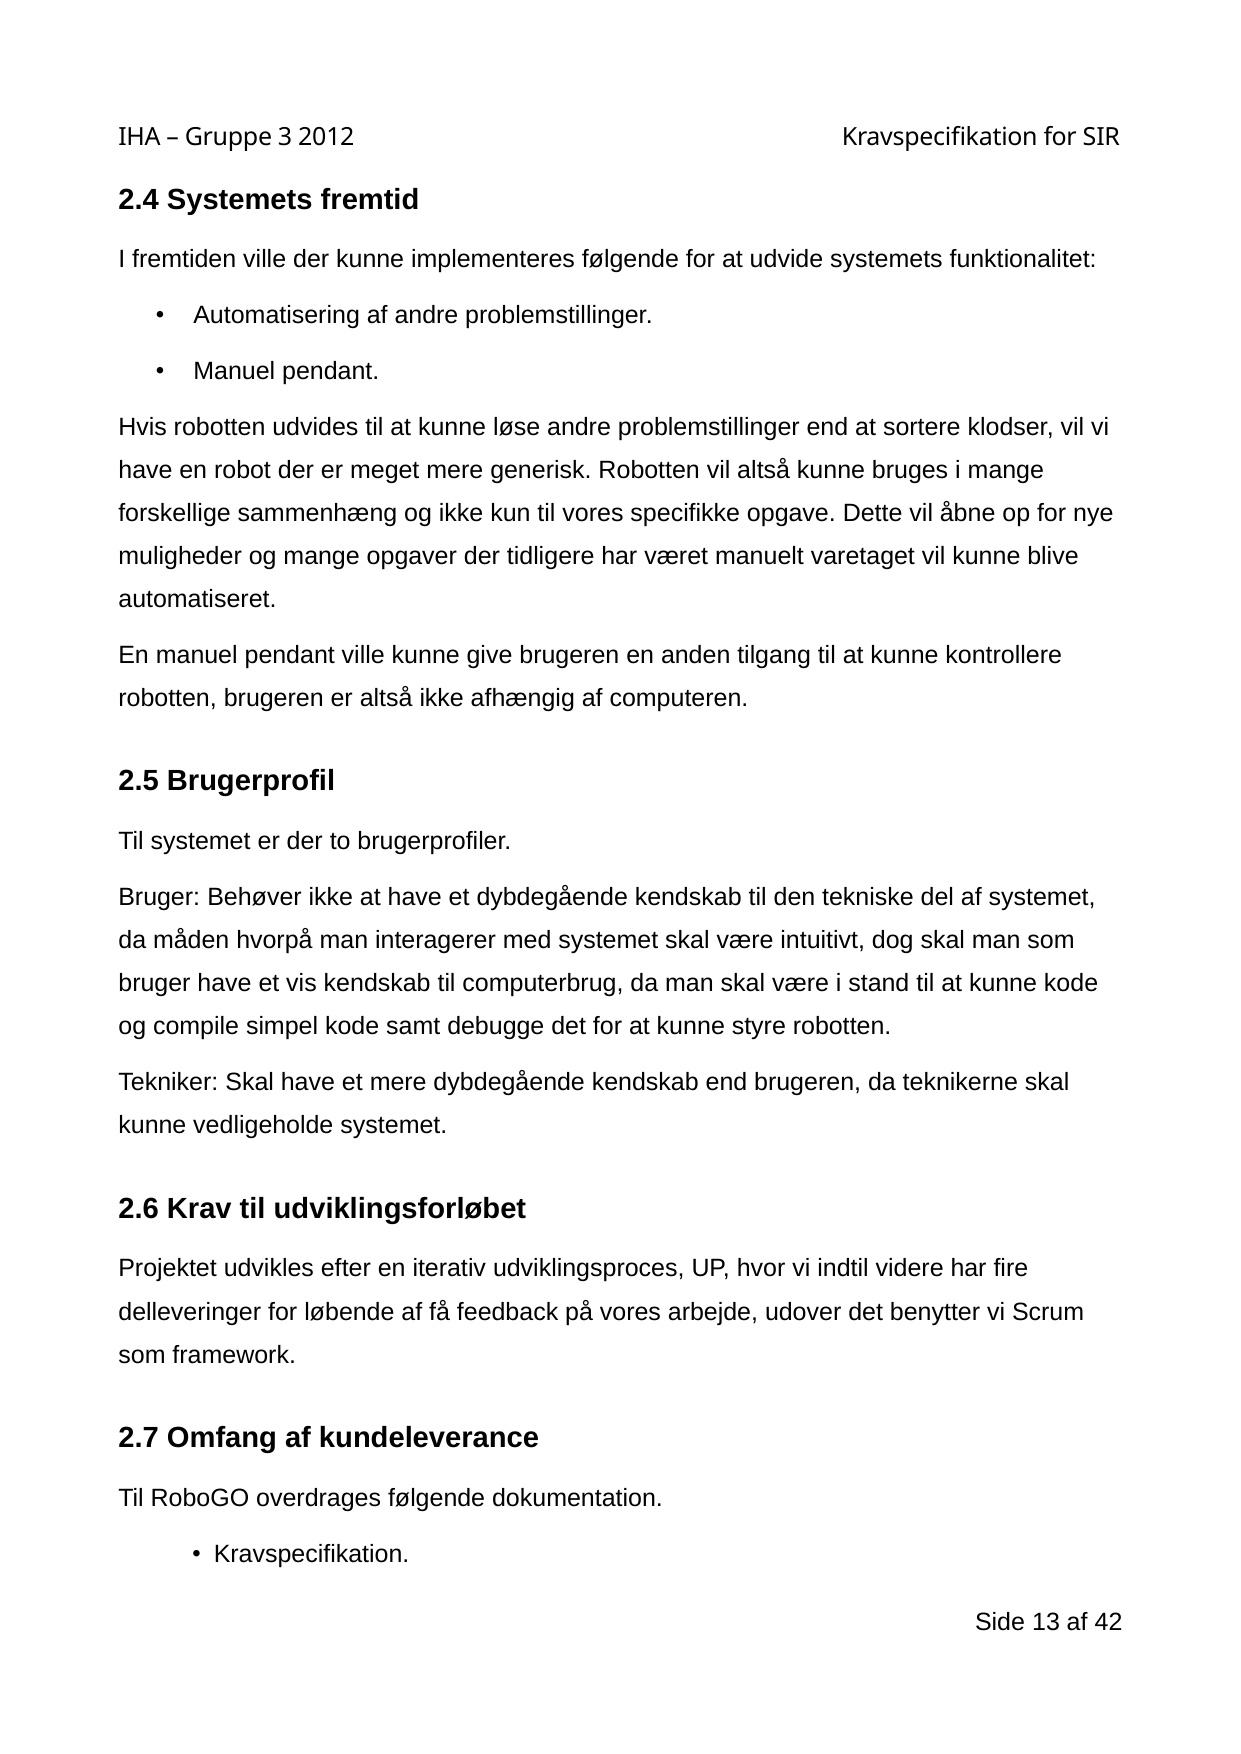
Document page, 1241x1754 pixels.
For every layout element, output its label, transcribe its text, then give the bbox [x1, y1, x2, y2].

text Til RoboGO overdrages følgende dokumentation. [118, 1483, 1122, 1512]
list Manuel pendant. [156, 356, 1122, 385]
list Automatisering af andre problemstillinger. [156, 300, 1122, 329]
subtitle 2.7 Omfang af kundeleverance [118, 1420, 1122, 1454]
text Projektet udvikles efter en iterativ udviklingsproces, UP, hvor vi indtil videre har fire delleveringer for løbende af få feedback på vores arbejde, udover det benytter vi Scrum som framework. [118, 1253, 1122, 1368]
text I fremtiden ville der kunne implementeres følgende for at udvide systemets funktionalitet: [118, 244, 1122, 273]
text Til systemet er der to brugerprofiler. [118, 826, 1122, 855]
text • Kravspecifikation. [118, 1539, 1122, 1568]
text Bruger: Behøver ikke at have et dybdegående kendskab til den tekniske del af systemet, da måden hvorpå man interagerer med systemet skal være intuitivt, dog skal man som bruger have et vis kendskab til computerbrug, da man skal være i stand til at kunne kode og compile simpel kode samt debugge det for at kunne styre robotten. [118, 882, 1122, 1040]
text En manuel pendant ville kunne give brugeren en anden tilgang til at kunne kontrollere robotten, brugeren er altså ikke afhængig af computeren. [118, 640, 1122, 712]
text Tekniker: Skal have et mere dybdegående kendskab end brugeren, da teknikerne skal kunne vedligeholde systemet. [118, 1067, 1122, 1139]
text Hvis robotten udvides til at kunne løse andre problemstillinger end at sortere klodser, vil vi have en robot der er meget mere generisk. Robotten vil altså kunne bruges i mange forskellige sammenhæng og ikke kun til vores specifikke opgave. Dette vil åbne op for nye muligheder og mange opgaver der tidligere har været manuelt varetaget vil kunne blive automatiseret. [118, 412, 1122, 613]
subtitle 2.4 Systemets fremtid [118, 182, 1122, 215]
subtitle 2.6 Krav til udviklingsforløbet [118, 1191, 1122, 1224]
subtitle 2.5 Brugerprofil [118, 763, 1122, 797]
